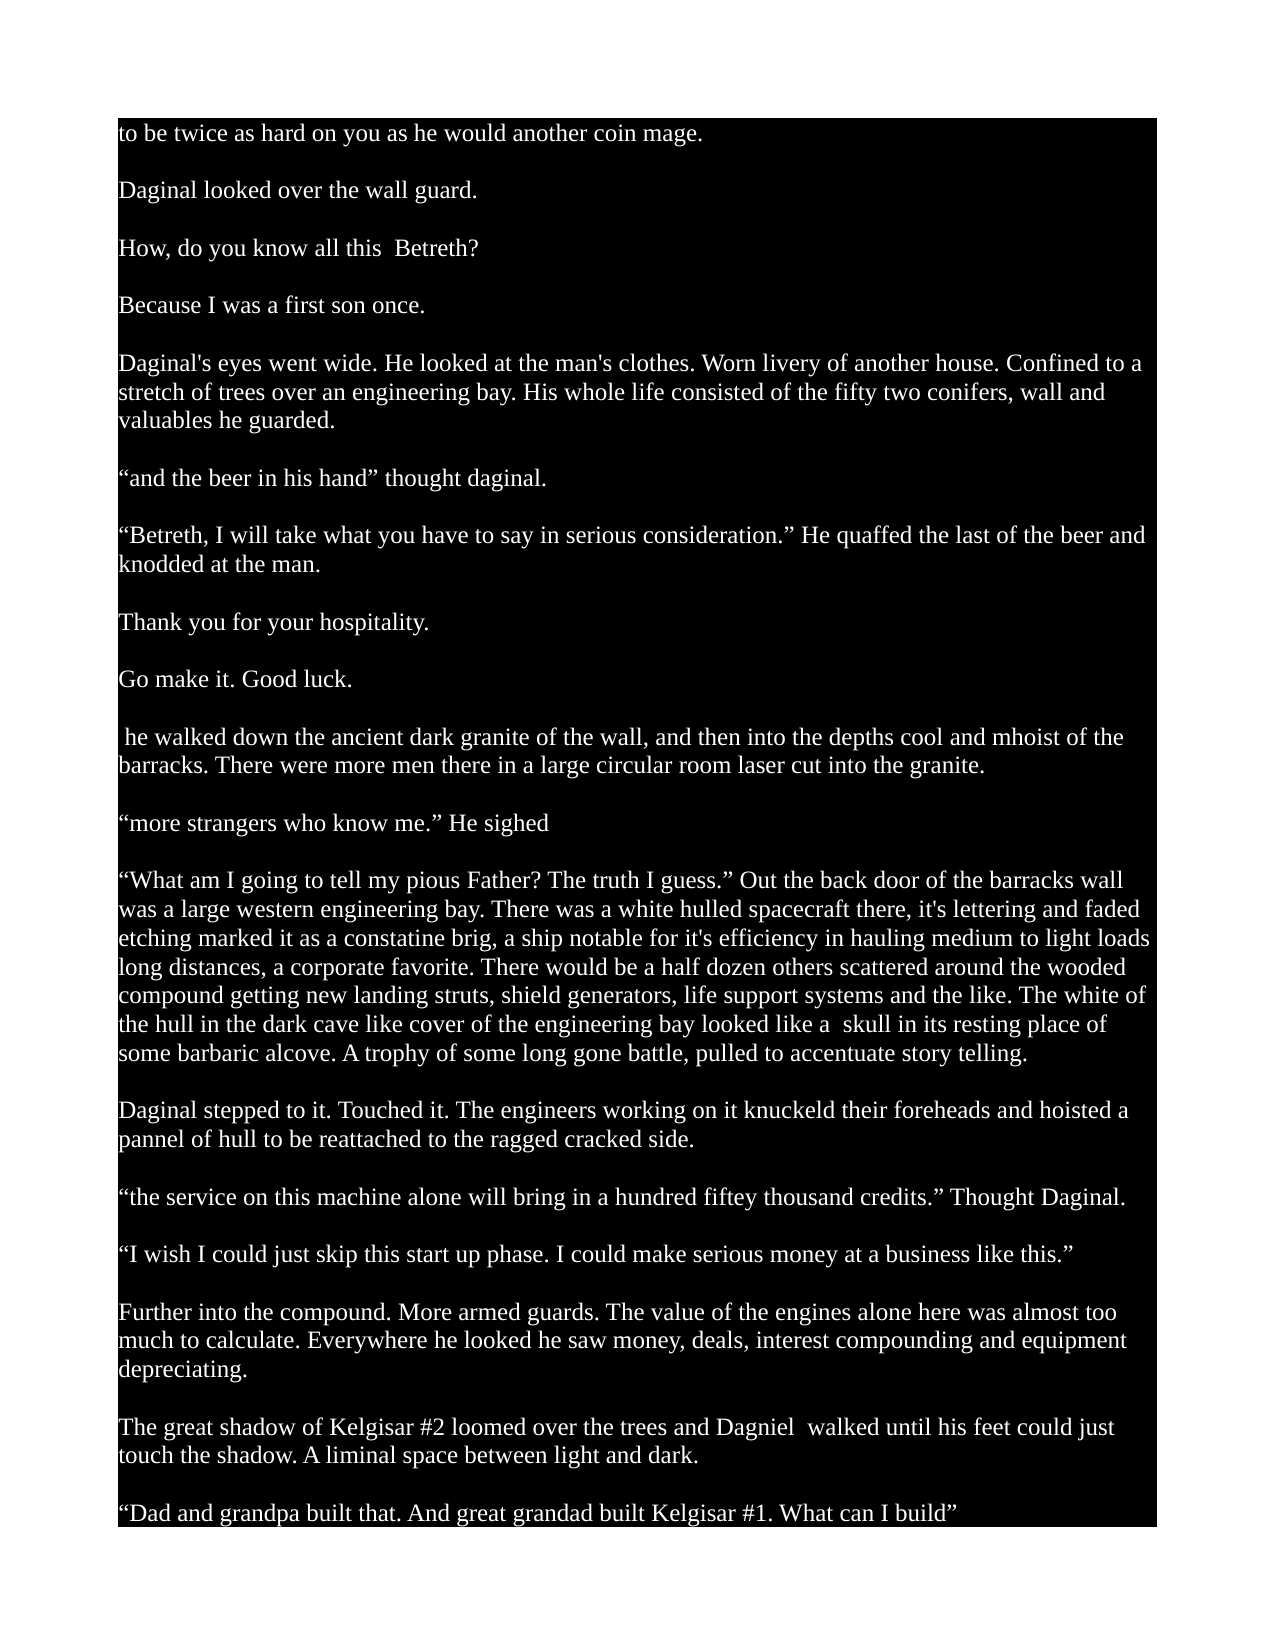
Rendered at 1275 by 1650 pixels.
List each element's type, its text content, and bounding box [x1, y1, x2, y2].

text to be twice as hard on you as he would another coin mage. Daginal looked over the wall guard. How, do you know all this Betreth? Because I was a first son once. [118, 118, 1157, 319]
text “the service on this machine alone will bring in a hundred fiftey thousand credits.” Thought Daginal. “I wish I could just skip this start up phase. I could make serious money at a business like this.” [118, 1182, 1157, 1268]
text Daginal's eyes went wide. He looked at the man's clothes. Worn livery of another house. Confined to a stretch of trees over an engineering bay. His whole life consisted of the fifty two conifers, wall and valuables he guarded. “and the beer in his hand” thought daginal. “Betreth, I will take what you have to say in serious consideration.” He quaffed the last of the beer and knodded at the man. Thank you for your hospitality. Go make it. Good luck. he walked down the ancient dark granite of the wall, and then into the depths cool and mhoist of the barracks. There were more men there in a large circular room laser cut into the granite. “more strangers who know me.” He sighed “What am I going to tell my pious Father? The truth I guess.” Out the back door of the barracks wall was a large western engineering bay. There was a white hulled spacecraft there, it's lettering and faded etching marked it as a constatine brig, a ship notable for it's efficiency in hauling medium to light loads long distances, a corporate favorite. There would be a half dozen others scattered around the wooded compound getting new landing struts, shield generators, life support systems and the like. The white of the hull in the dark cave like cover of the engineering bay looked like a skull in its resting place of some barbaric alcove. A trophy of some long gone battle, pulled to accentuate story telling. Daginal stepped to it. Touched it. The engineers working on it knuckeld their foreheads and hoisted a pannel of hull to be reattached to the ragged cracked side. [118, 348, 1157, 1153]
text The great shadow of Kelgisar #2 loomed over the trees and Dagniel walked until his feet could just touch the shadow. A liminal space between light and dark. “Dad and grandpa built that. And great grandad built Kelgisar #1. What can I build” [118, 1412, 1157, 1527]
text Further into the compound. More armed guards. The value of the engines alone here was almost too much to calculate. Everywhere he looked he saw money, deals, interest compounding and equipment depreciating. [118, 1297, 1157, 1383]
